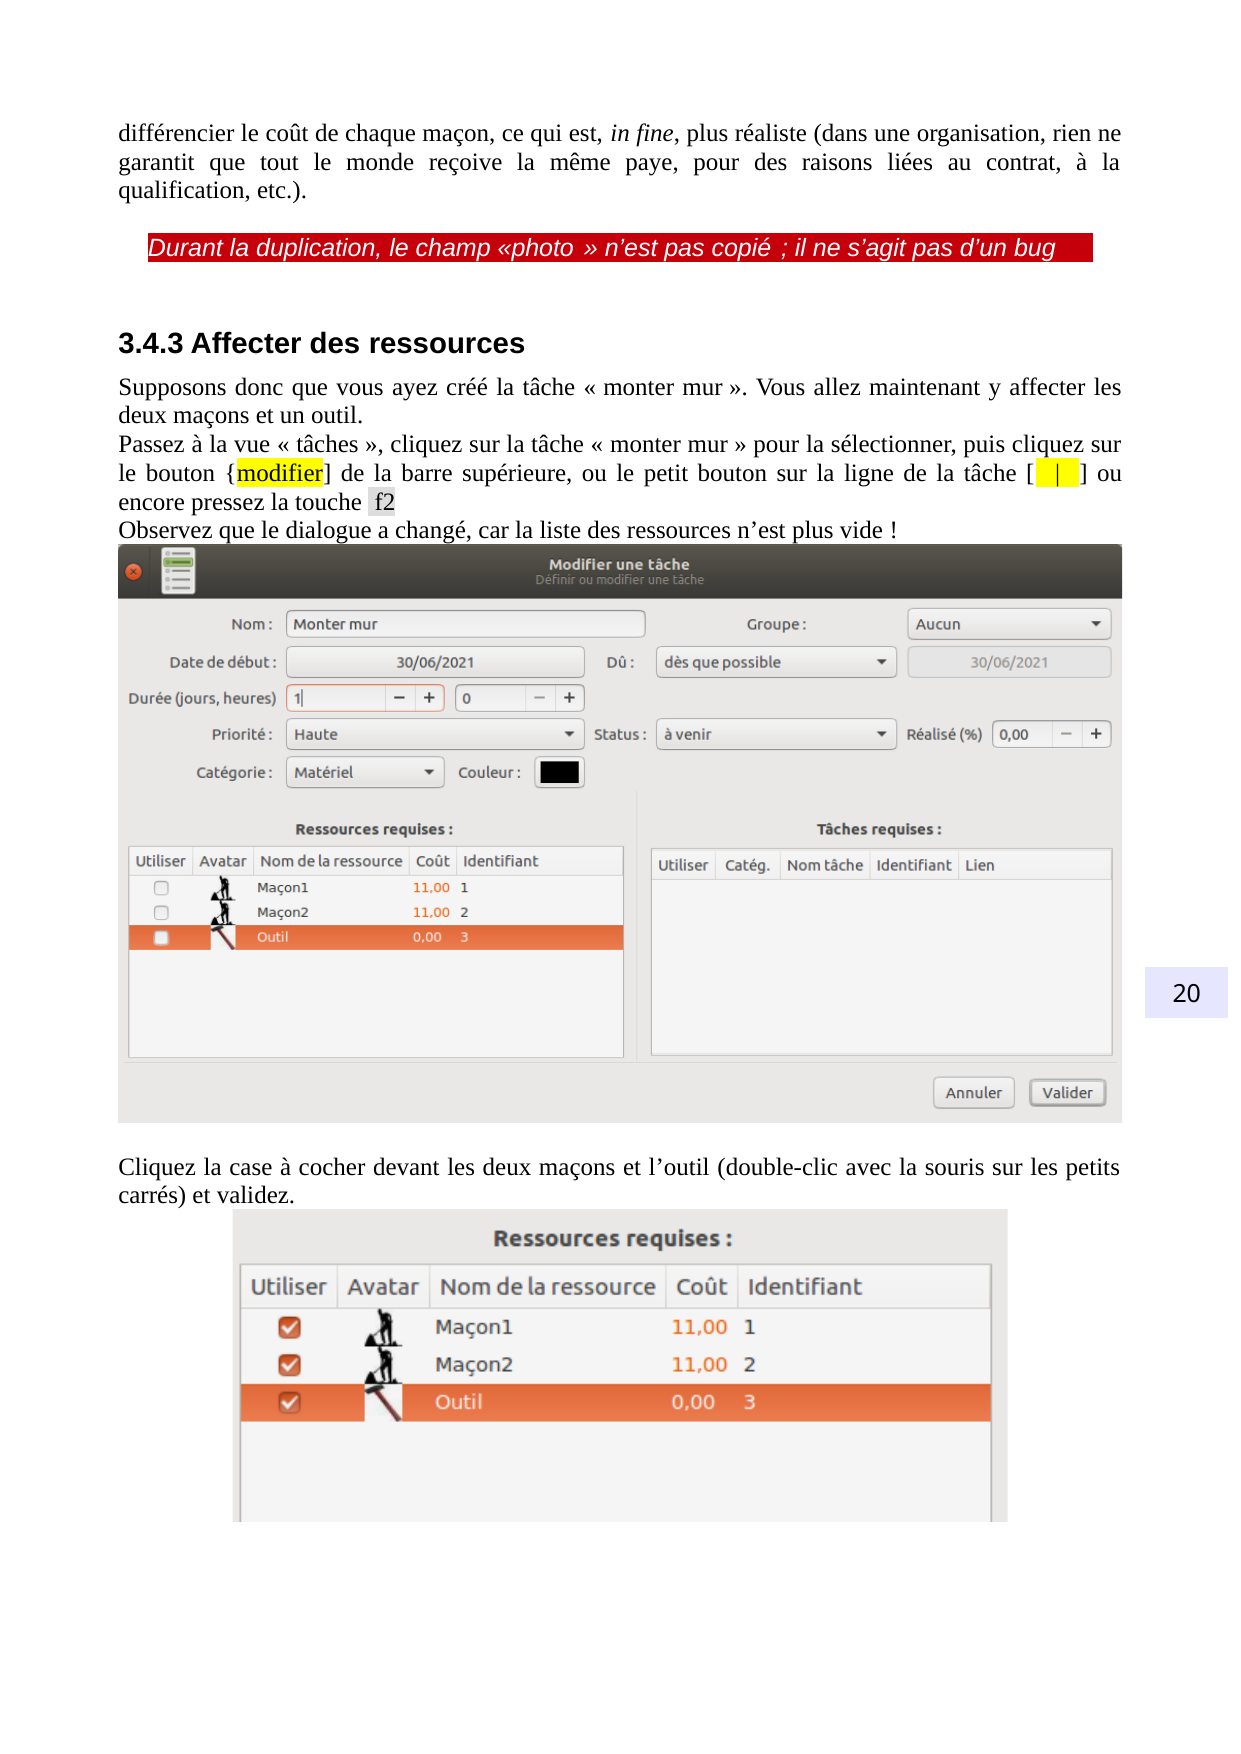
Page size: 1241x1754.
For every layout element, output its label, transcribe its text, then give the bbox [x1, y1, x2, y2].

text Durant la duplication, le champ «photo » n’est pas copié ; il ne s’agit pas d’un bug [148, 233, 1093, 262]
text différencier le coût de chaque maçon, ce qui est, in fine, plus réaliste (dans une organisation, rien ne garantit que tout le monde reçoive la même paye, pour des raisons liées au contrat, à la qualification, etc.). [118, 118, 1122, 204]
text Passez à la vue « tâches », cliquez sur la tâche « monter mur » pour la sélectionner, puis cliquez sur le bouton {modifier] de la barre supérieure, ou le petit bouton sur la ligne de la tâche [ | ] ou encore pressez la touche f2 [118, 429, 1122, 516]
text Supposons donc que vous ayez créé la tâche « monter mur ». Vous allez maintenant y affecter les deux maçons et un outil. [118, 372, 1122, 429]
text Cliquez la case à cocher devant les deux maçons et l’outil (double-clic avec la souris sur les petits carrés) et validez. [118, 1152, 1122, 1209]
text Observez que le dialogue a changé, car la liste des ressources n’est plus vide ! [118, 516, 1122, 544]
picture [118, 544, 1123, 1123]
picture [232, 1209, 1008, 1522]
subtitle 3.4.3 Affecter des ressources [118, 326, 1122, 359]
